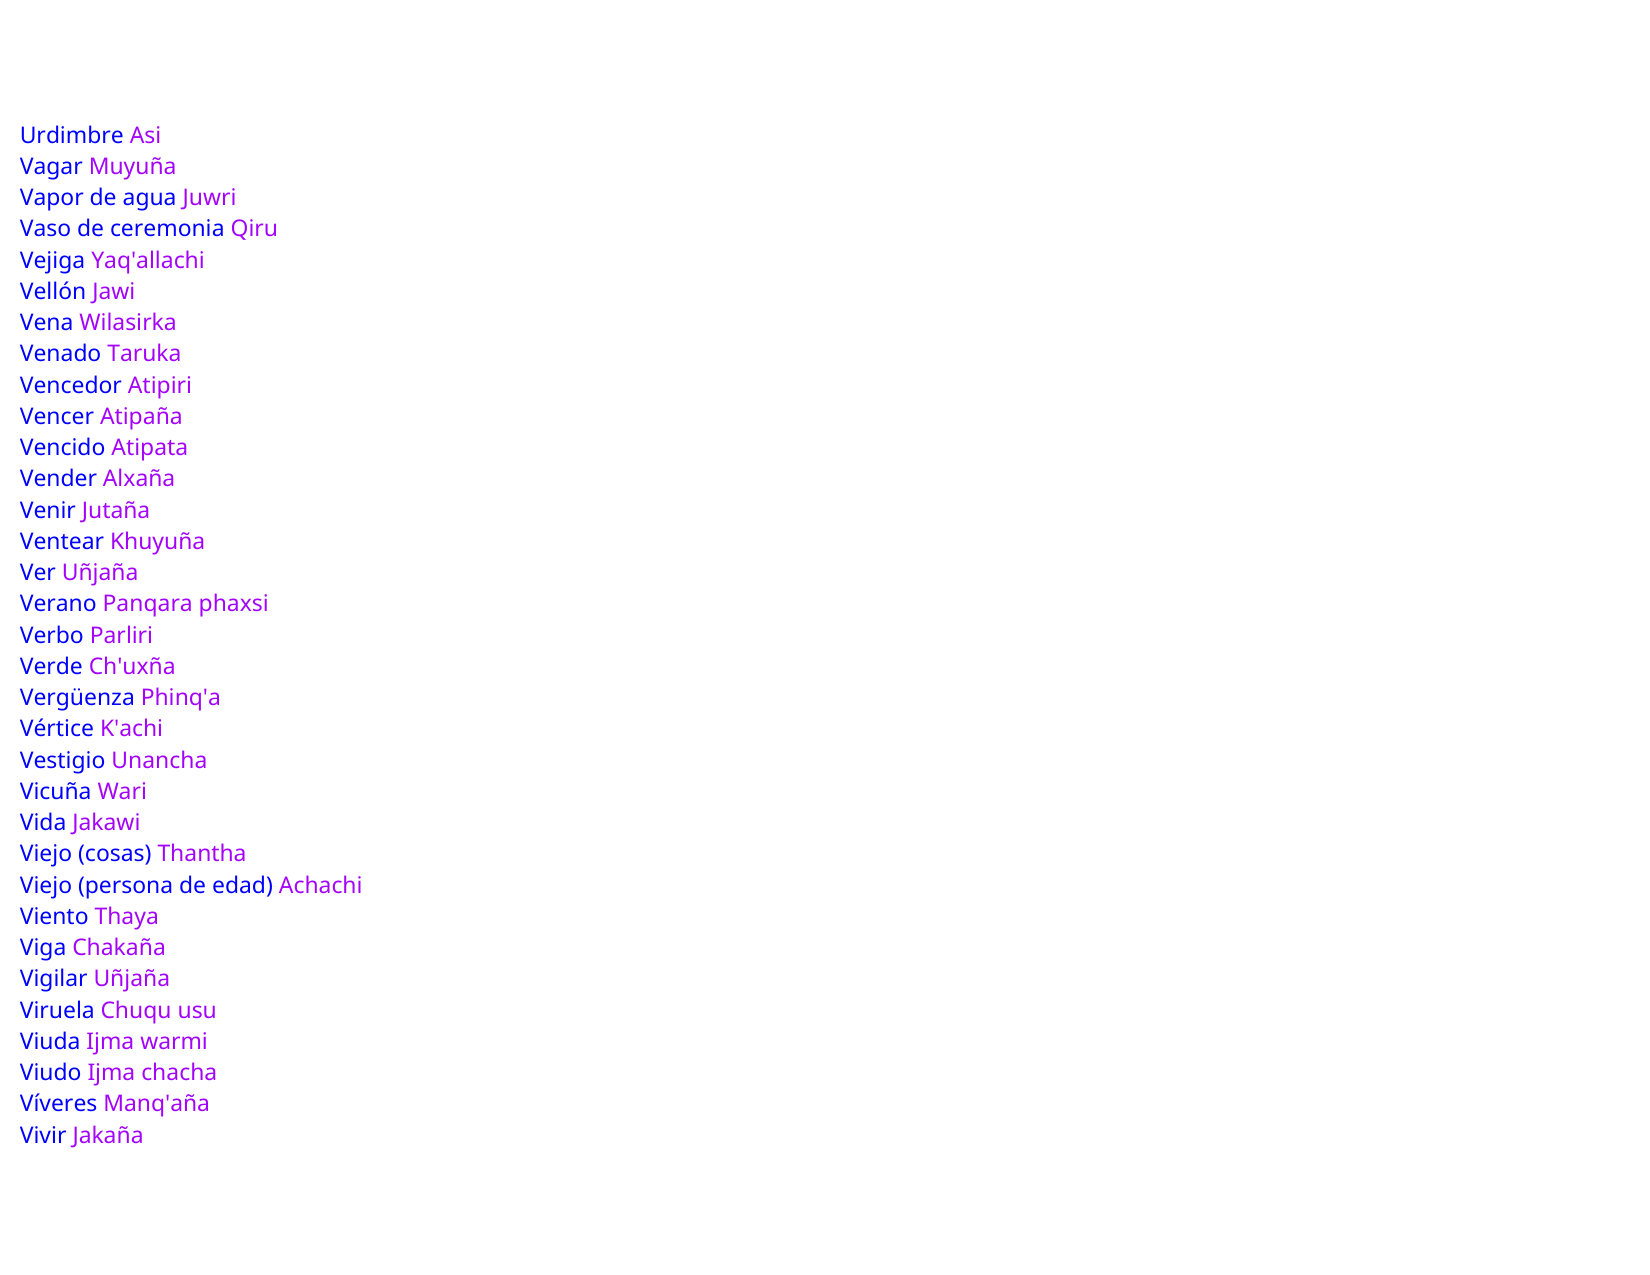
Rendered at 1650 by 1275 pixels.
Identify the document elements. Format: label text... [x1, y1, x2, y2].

text Vergüenza Phinq'a [19, 681, 1616, 712]
text Vejiga Yaq'allachi [19, 243, 1616, 275]
text Vestigio Unancha [19, 743, 1616, 775]
text Vigilar Uñjaña [19, 962, 1616, 993]
text Vencedor Atipiri [19, 368, 1616, 400]
text Vida Jakawi [19, 806, 1616, 837]
text Vicuña Wari [19, 775, 1616, 806]
text Vagar Muyuña [19, 150, 1616, 181]
text Vértice K'achi [19, 712, 1616, 743]
text Vencer Atipaña [19, 400, 1616, 431]
text Viga Chakaña [19, 931, 1616, 962]
text Viruela Chuqu usu [19, 993, 1616, 1025]
text Verbo Parliri [19, 618, 1616, 650]
text Ventear Khuyuña [19, 525, 1616, 556]
text Vapor de agua Juwri [19, 181, 1616, 212]
text Venado Taruka [19, 337, 1616, 368]
text Viento Thaya [19, 900, 1616, 931]
text Viejo (cosas) Thantha [19, 837, 1616, 868]
text Verano Panqara phaxsi [19, 587, 1616, 618]
text Urdimbre Asi [19, 118, 1616, 150]
text Vena Wilasirka [19, 306, 1616, 337]
text Vivir Jakaña [19, 1118, 1616, 1150]
text Verde Ch'uxña [19, 650, 1616, 681]
text Víveres Manq'aña [19, 1087, 1616, 1118]
text Ver Uñjaña [19, 556, 1616, 587]
text Vellón Jawi [19, 275, 1616, 306]
text Vencido Atipata [19, 431, 1616, 462]
text Vaso de ceremonia Qiru [19, 212, 1616, 243]
text Venir Jutaña [19, 493, 1616, 525]
text Vender Alxaña [19, 462, 1616, 493]
text Viejo (persona de edad) Achachi [19, 868, 1616, 900]
text Viuda Ijma warmi [19, 1025, 1616, 1056]
text Viudo Ijma chacha [19, 1056, 1616, 1087]
